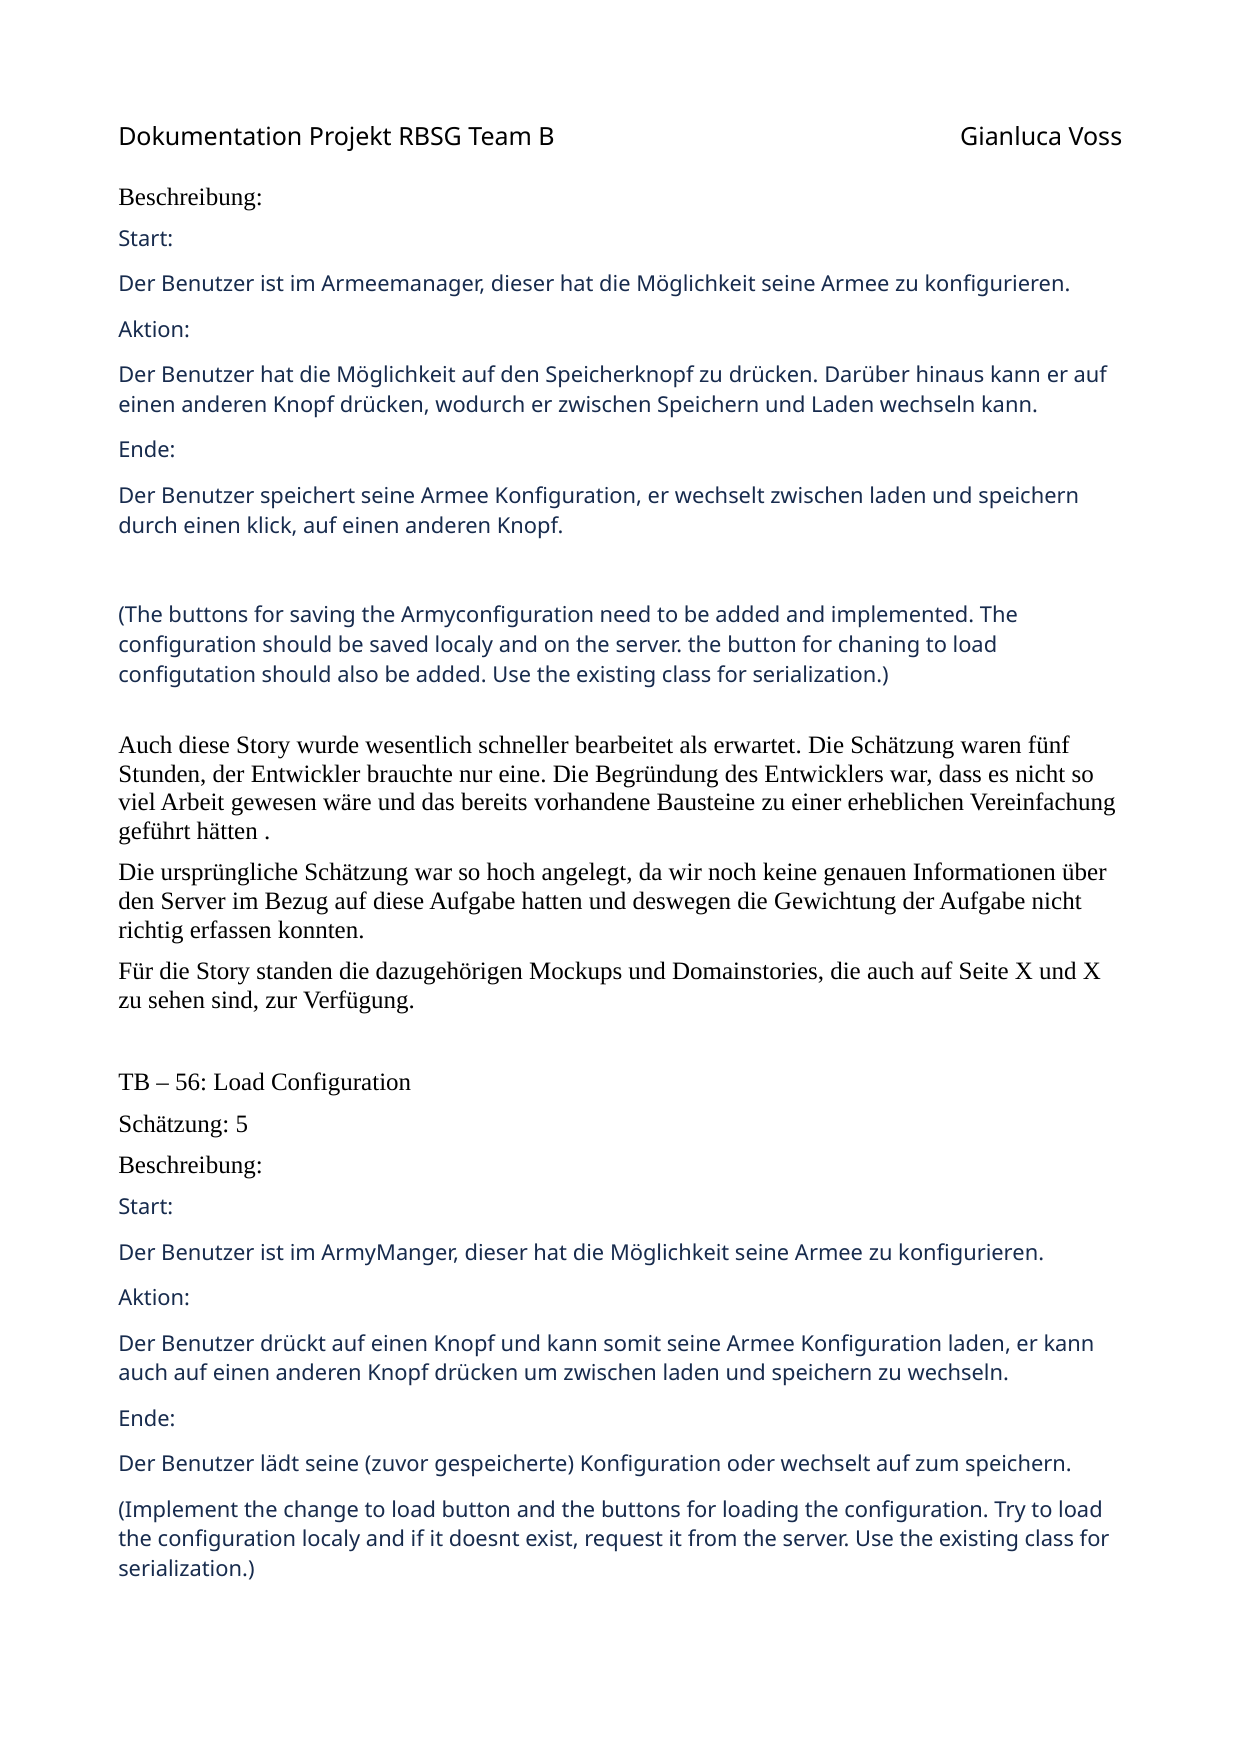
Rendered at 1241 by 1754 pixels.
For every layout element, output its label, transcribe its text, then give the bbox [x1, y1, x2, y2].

text Der Benutzer hat die Möglichkeit auf den Speicherknopf zu drücken. Darüber hinaus kann er auf einen anderen Knopf drücken, wodurch er zwischen Speichern und Laden wechseln kann. [118, 359, 1122, 419]
text Der Benutzer lädt seine (zuvor gespeicherte) Konfiguration oder wechselt auf zum speichern. [118, 1448, 1122, 1478]
text Für die Story standen die dazugehörigen Mockups und Domainstories, die auch auf Seite X und X zu sehen sind, zur Verfügung. [118, 956, 1122, 1014]
text TB – 56: Load Configuration [118, 1067, 1122, 1096]
text Start: [118, 223, 1122, 253]
text Der Benutzer ist im ArmyManger, dieser hat die Möglichkeit seine Armee zu konfigurieren. [118, 1237, 1122, 1266]
text Der Benutzer drückt auf einen Knopf und kann somit seine Armee Konfiguration laden, er kann auch auf einen anderen Knopf drücken um zwischen laden und speichern zu wechseln. [118, 1327, 1122, 1387]
text Ende: [118, 1403, 1122, 1432]
text Aktion: [118, 314, 1122, 343]
text Der Benutzer speichert seine Armee Konfiguration, er wechselt zwischen laden und speichern durch einen klick, auf einen anderen Knopf. [118, 480, 1122, 539]
text Die ursprüngliche Schätzung war so hoch angelegt, da wir noch keine genauen Informationen über den Server im Bezug auf diese Aufgabe hatten und deswegen die Gewichtung der Aufgabe nicht richtig erfassen konnten. [118, 857, 1122, 944]
text Start: [118, 1191, 1122, 1221]
text Schätzung: 5 [118, 1109, 1122, 1137]
text Beschreibung: [118, 182, 1122, 210]
text (The buttons for saving the Armyconfiguration need to be added and implemented. The configuration should be saved localy and on the server. the button for chaning to load configutation should also be added. Use the existing class for serialization.) [118, 599, 1122, 689]
text Beschreibung: [118, 1150, 1122, 1179]
text Auch diese Story wurde wesentlich schneller bearbeitet als erwartet. Die Schätzung waren fünf Stunden, der Entwickler brauchte nur eine. Die Begründung des Entwicklers war, dass es nicht so viel Arbeit gewesen wäre und das bereits vorhandene Bausteine zu einer erheblichen Vereinfachung geführt hätten . [118, 730, 1122, 845]
text Der Benutzer ist im Armeemanager, dieser hat die Möglichkeit seine Armee zu konfigurieren. [118, 268, 1122, 298]
text Ende: [118, 434, 1122, 464]
text (Implement the change to load button and the buttons for loading the configuration. Try to load the configuration localy and if it doesnt exist, request it from the server. Use the existing class for serialization.) [118, 1493, 1122, 1583]
text Aktion: [118, 1282, 1122, 1312]
